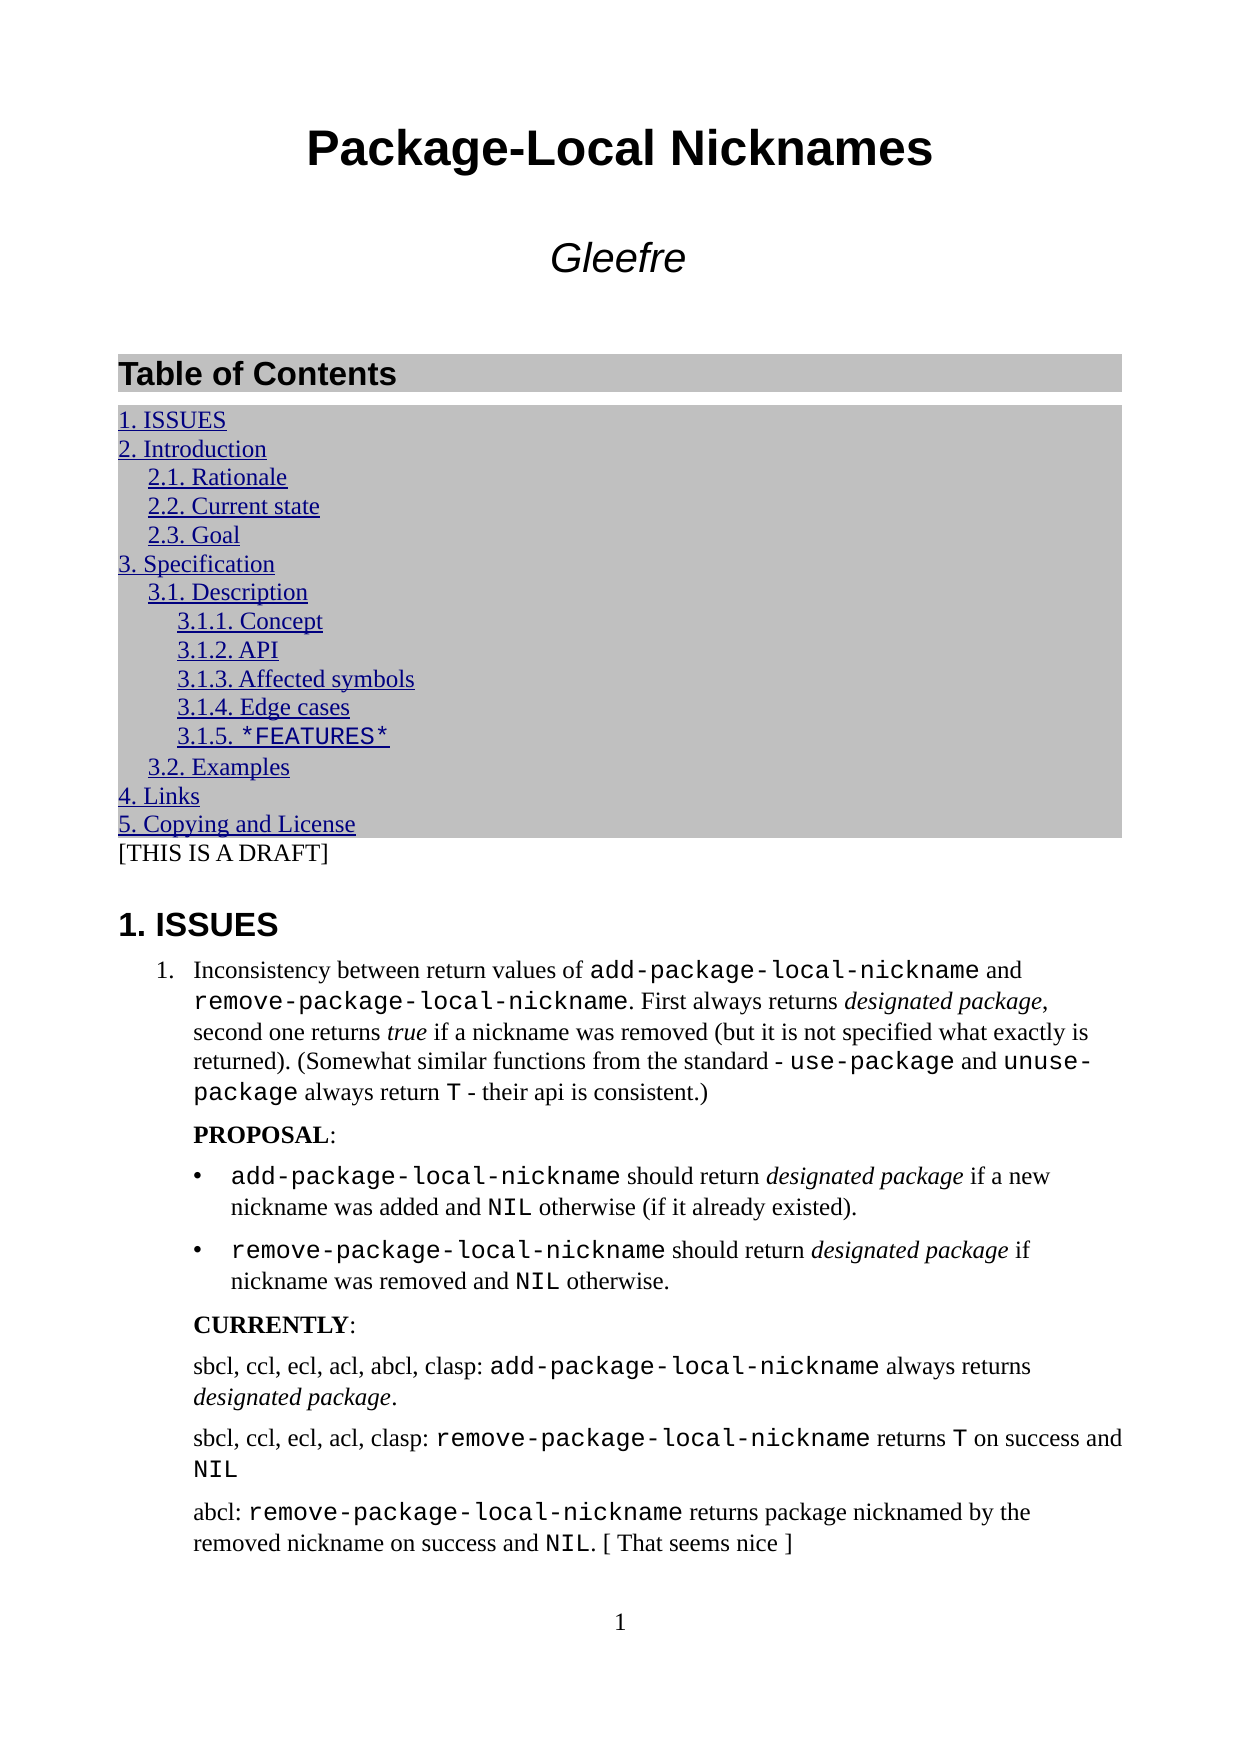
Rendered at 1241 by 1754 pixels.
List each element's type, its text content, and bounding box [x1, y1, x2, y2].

subtitle Table of Contents [118, 354, 1122, 392]
list CURRENTLY: [156, 1310, 1122, 1338]
text 4. Links [118, 781, 1122, 809]
text 2.3. Goal [148, 520, 1122, 549]
text 2.1. Rationale [148, 462, 1122, 491]
text 3.1.2. API [177, 635, 1122, 664]
list add-package-local-nickname should return designated package if a new nickname was added and NIL otherwise (if it already existed). [193, 1161, 1122, 1223]
text [THIS IS A DRAFT] [118, 838, 1122, 867]
list PROPOSAL: [156, 1120, 1122, 1149]
list Inconsistency between return values of add-package-local-nickname and remove-package-local-nickname. First always returns designated package, second one returns true if a nickname was removed (but it is not specified what exactly is returned). (Somewhat similar functions from the standard - use-package and unuse-package always return T - their api is consistent.) [156, 956, 1122, 1108]
text 3.1.5. *FEATURES* [177, 721, 1122, 752]
text 3. Specification [118, 549, 1122, 577]
list sbcl, ccl, ecl, acl, clasp: remove-package-local-nickname returns T on success and NIL [156, 1423, 1122, 1485]
list remove-package-local-nickname should return designated package if nickname was removed and NIL otherwise. [193, 1236, 1122, 1297]
text 2.2. Current state [148, 491, 1122, 520]
list abcl: remove-package-local-nickname returns package nicknamed by the removed nickname on success and NIL. [ That seems nice ] [156, 1497, 1122, 1559]
text 5. Copying and License [118, 809, 1122, 838]
text 3.1.4. Edge cases [177, 692, 1122, 721]
title Package-Local Nicknames [118, 118, 1122, 176]
text 3.1.1. Concept [177, 606, 1122, 635]
text 1. ISSUES [118, 405, 1122, 434]
subtitle ISSUES [118, 904, 1122, 943]
text 3.1.3. Affected symbols [177, 664, 1122, 692]
list sbcl, ccl, ecl, acl, abcl, clasp: add-package-local-nickname always returns designated package. [156, 1351, 1122, 1411]
text 3.1. Description [148, 577, 1122, 606]
text 3.2. Examples [148, 752, 1122, 781]
text 2. Introduction [118, 434, 1122, 462]
subtitle Gleefre [118, 233, 1122, 281]
